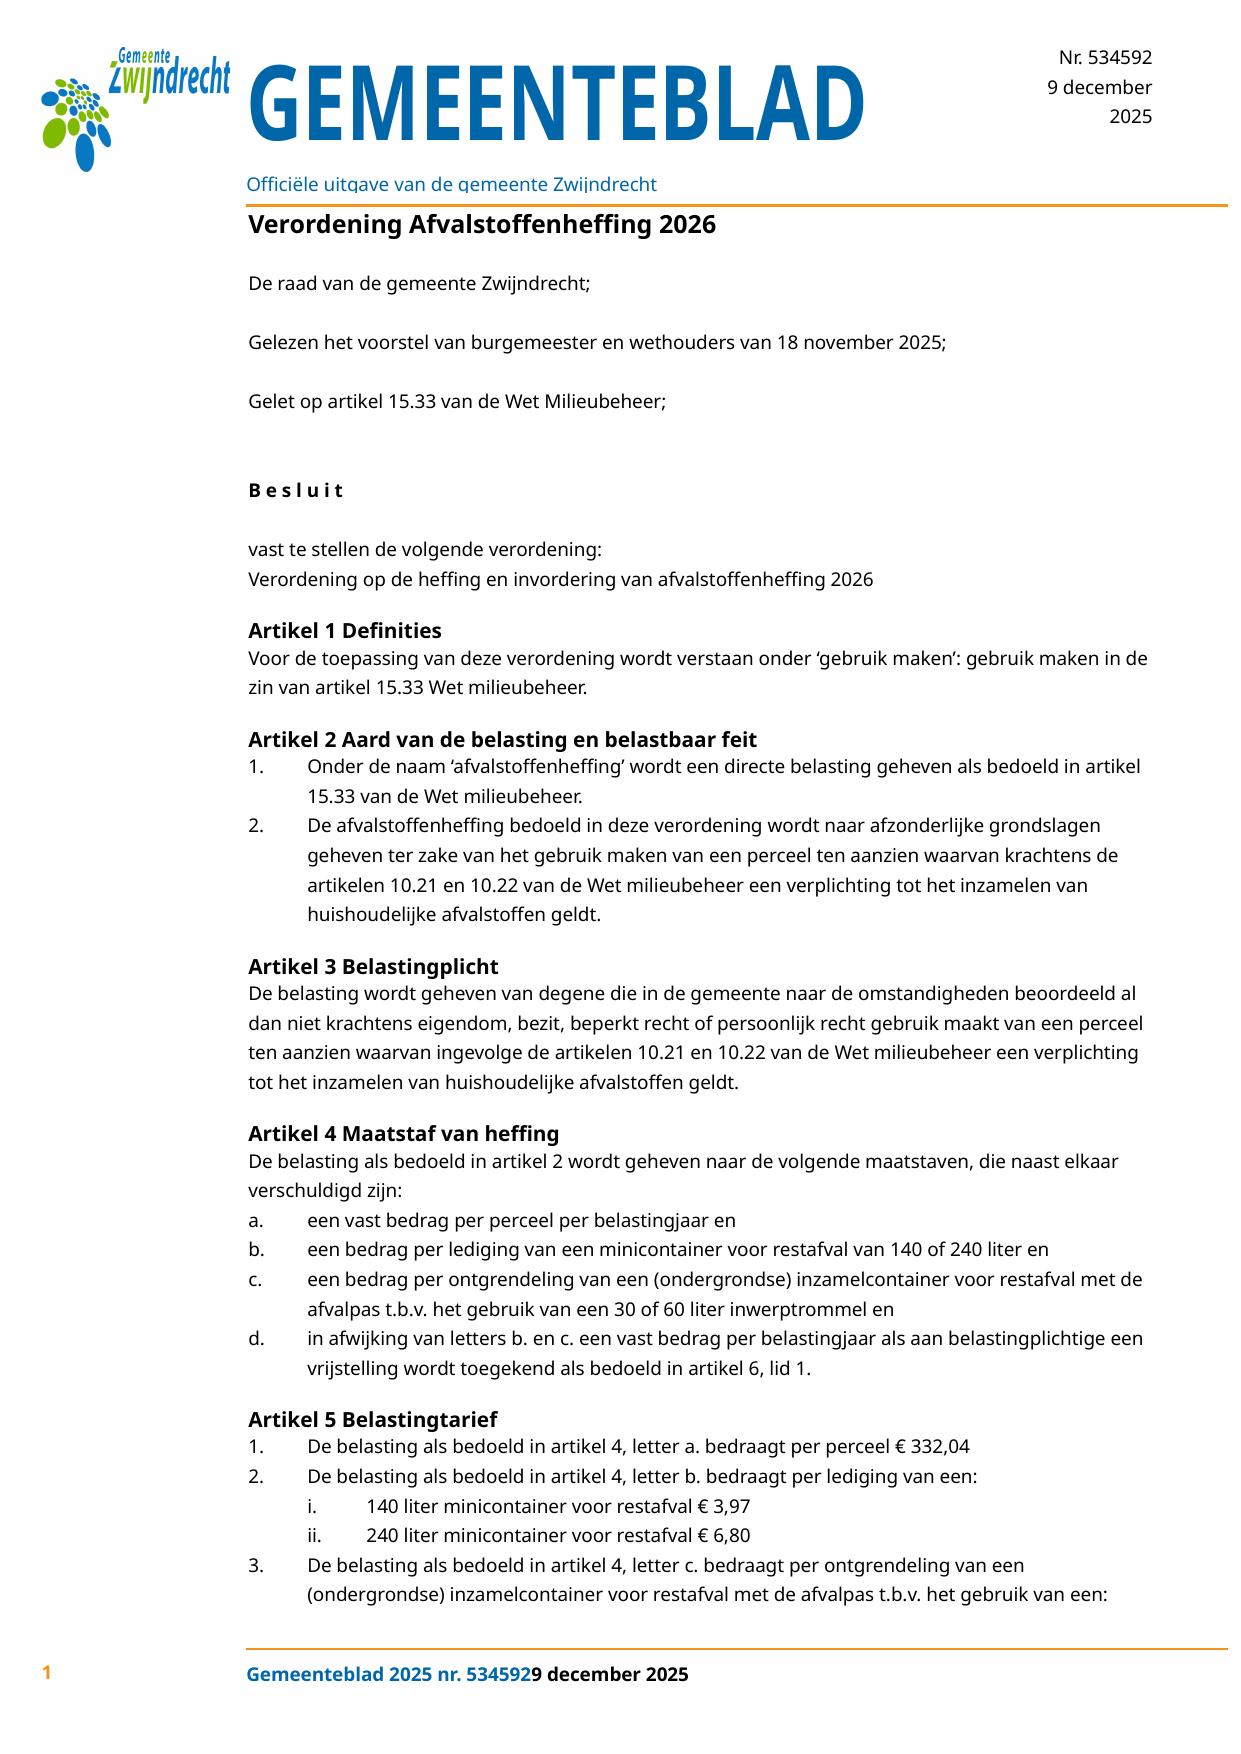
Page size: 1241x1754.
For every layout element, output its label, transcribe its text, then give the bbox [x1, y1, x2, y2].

text De belasting als bedoeld in artikel 2 wordt geheven naar de volgende maatstaven, die naast elkaar verschuldigd zijn: [248, 1148, 1152, 1203]
text Voor de toepassing van deze verordening wordt verstaan onder ‘gebruik maken’: gebruik maken in de zin van artikel 15.33 Wet milieubeheer. [248, 645, 1152, 700]
list De belasting als bedoeld in artikel 4, letter b. bedraagt per lediging van een: [248, 1463, 1152, 1489]
list 140 liter minicontainer voor restafval € 3,97 [307, 1493, 1152, 1519]
text Artikel 1 Definities [248, 617, 1152, 645]
text Gelezen het voorstel van burgemeester en wethouders van 18 november 2025; [248, 329, 1152, 355]
list Onder de naam ‘afvalstoffenheffing’ wordt een directe belasting geheven als bedoeld in artikel 15.33 van de Wet milieubeheer. [248, 753, 1152, 809]
list De belasting als bedoeld in artikel 4, letter c. bedraagt per ontgrendeling van een (ondergrondse) inzamelcontainer voor restafval met de afvalpas t.b.v. het gebruik van een: [248, 1552, 1152, 1607]
list in afwijking van letters b. en c. een vast bedrag per belastingjaar als aan belastingplichtige een vrijstelling wordt toegekend als bedoeld in artikel 6, lid 1. [248, 1325, 1152, 1381]
text De belasting wordt geheven van degene die in de gemeente naar de omstandigheden beoordeeld al dan niet krachtens eigendom, bezit, beperkt recht of persoonlijk recht gebruik maakt van een perceel ten aanzien waarvan ingevolge de artikelen 10.21 en 10.22 van de Wet milieubeheer een verplichting tot het inzamelen van huishoudelijke afvalstoffen geldt. [248, 980, 1152, 1095]
text Verordening Afvalstoffenheffing 2026 [248, 207, 1152, 241]
list 240 liter minicontainer voor restafval € 6,80 [307, 1522, 1152, 1548]
text Artikel 2 Aard van de belasting en belastbaar feit [248, 725, 1152, 753]
text De raad van de gemeente Zwijndrecht; [248, 270, 1152, 296]
text Gelet op artikel 15.33 van de Wet Milieubeheer; [248, 389, 1152, 414]
list De belasting als bedoeld in artikel 4, letter a. bedraagt per perceel € 332,04 [248, 1434, 1152, 1459]
list een bedrag per lediging van een minicontainer voor restafval van 140 of 240 liter en [248, 1237, 1152, 1262]
list een bedrag per ontgrendeling van een (ondergrondse) inzamelcontainer voor restafval met de afvalpas t.b.v. het gebruik van een 30 of 60 liter inwerptrommel en [248, 1266, 1152, 1321]
text Artikel 4 Maatstaf van heffing [248, 1119, 1152, 1148]
picture [41, 47, 231, 172]
list De afvalstoffenheffing bedoeld in deze verordening wordt naar afzonderlijke grondslagen geheven ter zake van het gebruik maken van een perceel ten aanzien waarvan krachtens de artikelen 10.21 en 10.22 van de Wet milieubeheer een verplichting tot het inzamelen van huishoudelijke afvalstoffen geldt. [248, 813, 1152, 927]
text Artikel 5 Belastingtarief [248, 1405, 1152, 1434]
text B e s l u i t [248, 477, 1152, 503]
text Artikel 3 Belastingplicht [248, 952, 1152, 980]
text Verordening op de heffing en invordering van afvalstoffenheffing 2026 [248, 566, 1152, 592]
list een vast bedrag per perceel per belastingjaar en [248, 1207, 1152, 1233]
text vast te stellen de volgende verordening: [248, 537, 1152, 562]
